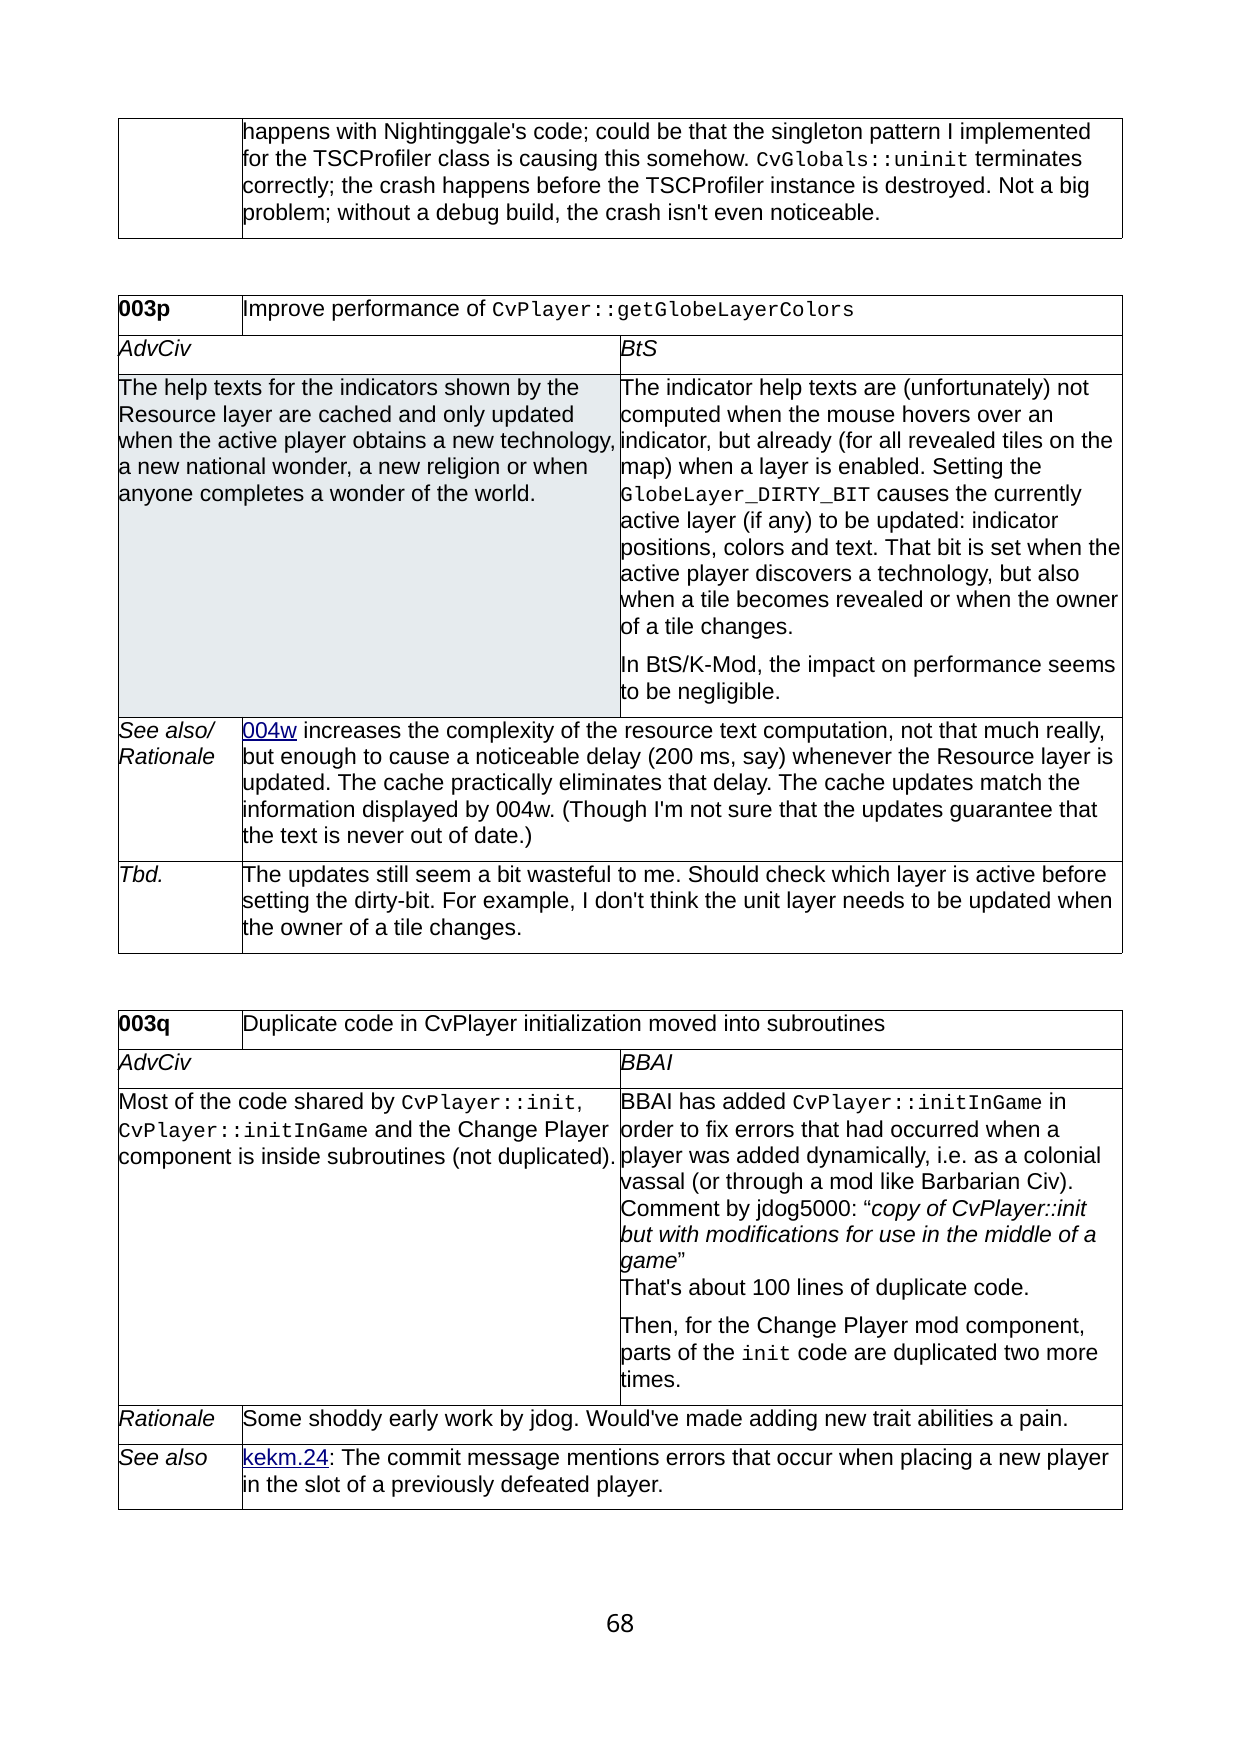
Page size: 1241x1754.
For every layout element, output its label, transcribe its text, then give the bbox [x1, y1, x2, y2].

table_cell The indicator help texts are (unfortunately) not computed when the mouse hovers over an indicator, but already (for all revealed tiles on the map) when a layer is enabled. Setting the GlobeLayer_DIRTY_BIT causes the currently active layer (if any) to be updated: indicator positions, colors and text. That bit is set when the active player discovers a technology, but also when a tile becomes revealed or when the owner of a tile changes. In BtS/K-Mod, the impact on performance seems to be negligible. [621, 375, 1122, 717]
table_cell See also [119, 1445, 242, 1509]
table_cell 004w increases the complexity of the resource text computation, not that much really, but enough to cause a noticeable delay (200 ms, say) whenever the Resource layer is updated. The cache practically eliminates that delay. The cache updates match the information displayed by 004w. (Though I'm not sure that the updates guarantee that the text is never out of date.) [243, 718, 1122, 861]
table_header 003q [119, 1011, 242, 1049]
table_cell Some shoddy early work by jdog. Would've made adding new trait abilities a pain. [243, 1406, 1122, 1444]
table_cell See also/ Rationale [119, 718, 242, 861]
table_cell BtS [621, 336, 1122, 374]
table_header 003p [119, 296, 242, 335]
table_cell Rationale [119, 1406, 242, 1444]
table_cell happens with Nightinggale's code; could be that the singleton pattern I implemented for the TSCProfiler class is causing this somehow. CvGlobals::uninit terminates correctly; the crash happens before the TSCProfiler instance is destroyed. Not a big problem; without a debug build, the crash isn't even noticeable. [243, 119, 1122, 237]
table_cell kekm.24: The commit message mentions errors that occur when placing a new player in the slot of a previously defeated player. [243, 1445, 1122, 1509]
table_cell [119, 119, 242, 237]
table_header Duplicate code in CvPlayer initialization moved into subroutines [243, 1011, 1122, 1049]
table_cell AdvCiv [119, 336, 620, 374]
table_cell The updates still seem a bit wasteful to me. Should check which layer is active before setting the dirty-bit. For example, I don't think the unit layer needs to be updated when the owner of a tile changes. [243, 862, 1122, 952]
table_cell Most of the code shared by CvPlayer::init, CvPlayer::initInGame and the Change Player component is inside subroutines (not duplicated). [119, 1089, 620, 1405]
table_header Improve performance of CvPlayer::getGlobeLayerColors [243, 296, 1122, 335]
table_cell Tbd. [119, 862, 242, 952]
table_cell The help texts for the indicators shown by the Resource layer are cached and only updated when the active player obtains a new technology, a new national wonder, a new religion or when anyone completes a wonder of the world. [119, 375, 620, 717]
table_cell BBAI has added CvPlayer::initInGame in order to fix errors that had occurred when a player was added dynamically, i.e. as a colonial vassal (or through a mod like Barbarian Civ). Comment by jdog5000: “copy of CvPlayer::init but with modifications for use in the middle of a game” That's about 100 lines of duplicate code. Then, for the Change Player mod component, parts of the init code are duplicated two more times. [621, 1089, 1122, 1405]
table_cell BBAI [621, 1050, 1122, 1088]
table_cell AdvCiv [119, 1050, 620, 1088]
